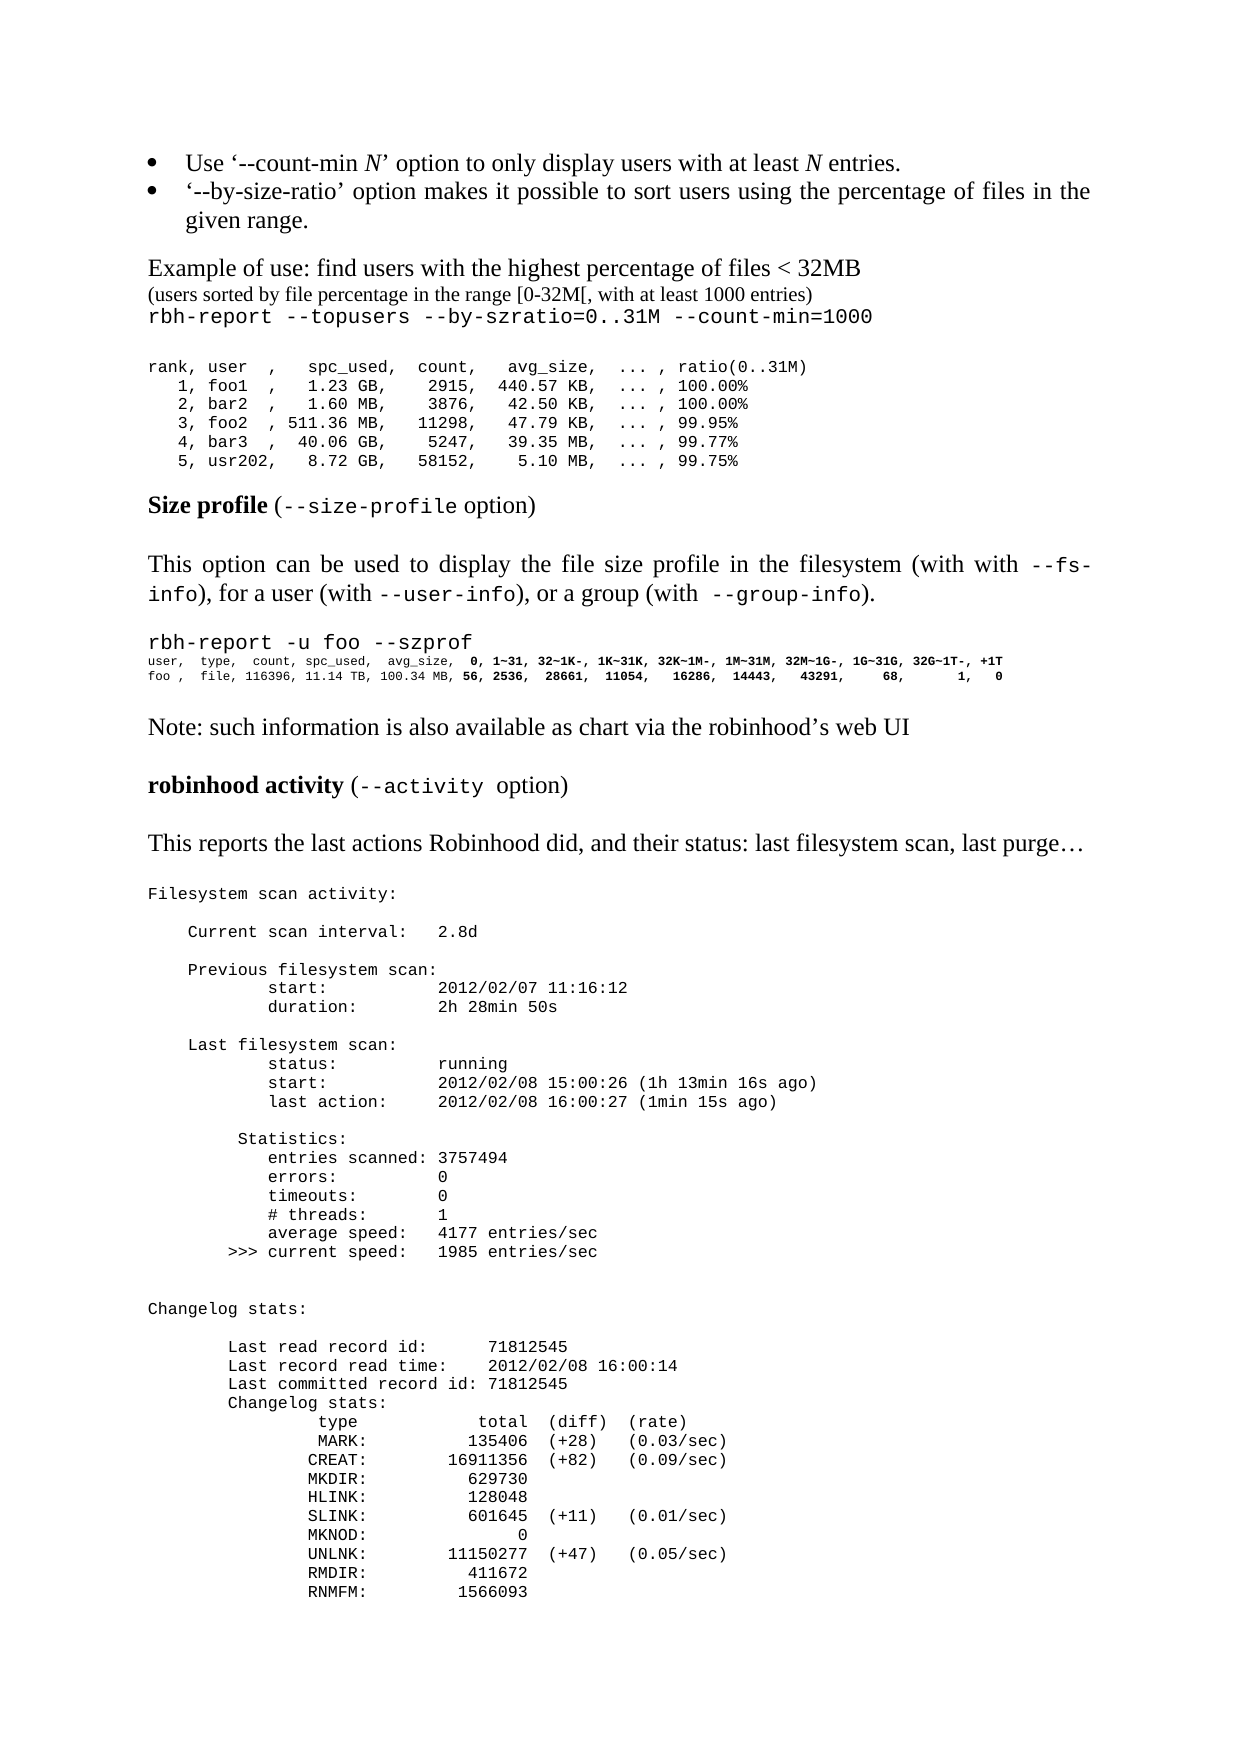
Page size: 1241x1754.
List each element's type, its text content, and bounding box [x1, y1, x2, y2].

text Current scan interval: 2.8d [148, 923, 1093, 942]
text 2, bar2 , 1.60 MB, 3876, 42.50 KB, ... , 100.00% [148, 396, 1093, 415]
text timeouts: 0 [148, 1187, 1093, 1206]
text (users sorted by file percentage in the range [0-32M[, with at least 1000 entries) [148, 282, 1093, 306]
text entries scanned: 3757494 [148, 1150, 1093, 1168]
text Last read record id: 71812545 [148, 1338, 1093, 1357]
text rbh-report --topusers --by-szratio=0..31M --count-min=1000 [148, 306, 1093, 329]
text MKDIR: 629730 [148, 1470, 1093, 1489]
text average speed: 4177 entries/sec [148, 1225, 1093, 1244]
text Note: such information is also available as chart via the robinhood’s web UI [148, 712, 1093, 741]
text RNMFM: 1566093 [148, 1583, 1093, 1602]
text status: running [148, 1055, 1093, 1074]
text start: 2012/02/08 15:00:26 (1h 13min 16s ago) [148, 1074, 1093, 1093]
text This option can be used to display the file size profile in the filesystem (with with --fs-info), for a user (with --user-info), or a group (with --group-info). [148, 549, 1093, 608]
text MKNOD: 0 [148, 1527, 1093, 1546]
text Changelog stats: [148, 1301, 1093, 1319]
text duration: 2h 28min 50s [148, 999, 1093, 1018]
text Previous filesystem scan: [148, 961, 1093, 980]
text # threads: 1 [148, 1206, 1093, 1225]
text Filesystem scan activity: [148, 886, 1093, 904]
text 1, foo1 , 1.23 GB, 2915, 440.57 KB, ... , 100.00% [148, 377, 1093, 396]
text RMDIR: 411672 [148, 1564, 1093, 1583]
text user, type, count, spc_used, avg_size, 0, 1~31, 32~1K-, 1K~31K, 32K~1M-, 1M~31M, 32M~1G-, 1G~31G, 32G~1T-, +1T [148, 655, 1093, 669]
text UNLNK: 11150277 (+47) (0.05/sec) [148, 1546, 1093, 1564]
text 3, foo2 , 511.36 MB, 11298, 47.79 KB, ... , 99.95% [148, 415, 1093, 434]
text rbh-report -u foo --szprof [148, 632, 1093, 655]
list ‘--by-size-ratio’ option makes it possible to sort users using the percentage of files in the given range. [148, 176, 1093, 234]
text errors: 0 [148, 1168, 1093, 1187]
text Changelog stats: [148, 1395, 1093, 1414]
text SLINK: 601645 (+11) (0.01/sec) [148, 1508, 1093, 1527]
list Use ‘--count-min N’ option to only display users with at least N entries. [148, 148, 1093, 176]
text CREAT: 16911356 (+82) (0.09/sec) [148, 1451, 1093, 1470]
text Size profile (--size-profile option) [148, 491, 1093, 520]
text start: 2012/02/07 11:16:12 [148, 980, 1093, 999]
text HLINK: 128048 [148, 1489, 1093, 1508]
text 4, bar3 , 40.06 GB, 5247, 39.35 MB, ... , 99.77% [148, 434, 1093, 452]
text Last record read time: 2012/02/08 16:00:14 [148, 1357, 1093, 1376]
text Statistics: [148, 1131, 1093, 1150]
text type total (diff) (rate) [148, 1414, 1093, 1432]
text Last committed record id: 71812545 [148, 1376, 1093, 1395]
text Last filesystem scan: [148, 1037, 1093, 1055]
text last action: 2012/02/08 16:00:27 (1min 15s ago) [148, 1093, 1093, 1112]
text foo , file, 116396, 11.14 TB, 100.34 MB, 56, 2536, 28661, 11054, 16286, 14443, 43291, 68, 1, 0 [148, 669, 1093, 684]
text robinhood activity (--activity option) [148, 770, 1093, 799]
text MARK: 135406 (+28) (0.03/sec) [148, 1432, 1093, 1451]
text 5, usr202, 8.72 GB, 58152, 5.10 MB, ... , 99.75% [148, 452, 1093, 471]
text This reports the last actions Robinhood did, and their status: last filesystem scan, last purge… [148, 828, 1093, 857]
text rank, user , spc_used, count, avg_size, ... , ratio(0..31M) [148, 358, 1093, 377]
text >>> current speed: 1985 entries/sec [148, 1244, 1093, 1263]
text Example of use: find users with the highest percentage of files < 32MB [148, 253, 1093, 282]
